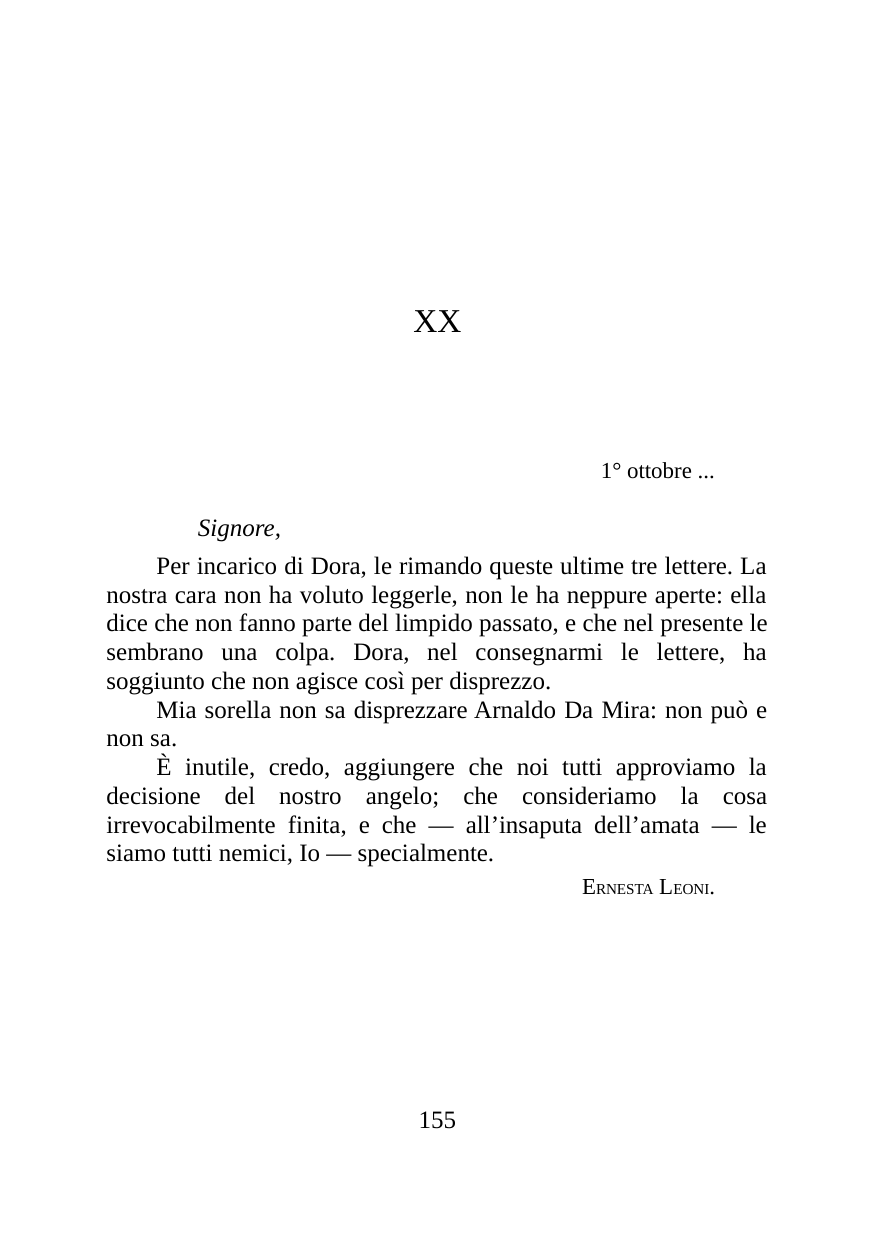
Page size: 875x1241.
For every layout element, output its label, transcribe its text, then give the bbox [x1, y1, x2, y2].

text Ernesta Leoni. [106, 873, 715, 899]
subtitle XX [106, 301, 768, 339]
text 1° ottobre ... [106, 458, 715, 484]
text Mia sorella non sa disprezzare Arnaldo Da Mira: non può e non sa. [106, 695, 768, 752]
text Signore, [148, 513, 768, 542]
text Per incarico di Dora, le rimando queste ultime tre lettere. La nostra cara non ha voluto leggerle, non le ha neppure aperte: ella dice che non fanno parte del limpido passato, e che nel presente le sembrano una colpa. Dora, nel consegnarmi le lettere, ha soggiunto che non agisce così per disprezzo. [106, 551, 768, 695]
text È inutile, credo, aggiungere che noi tutti approviamo la decisione del nostro angelo; che consideriamo la cosa irrevocabilmente finita, e che — all’insaputa dell’amata — le siamo tutti nemici, Io — specialmente. [106, 752, 768, 867]
